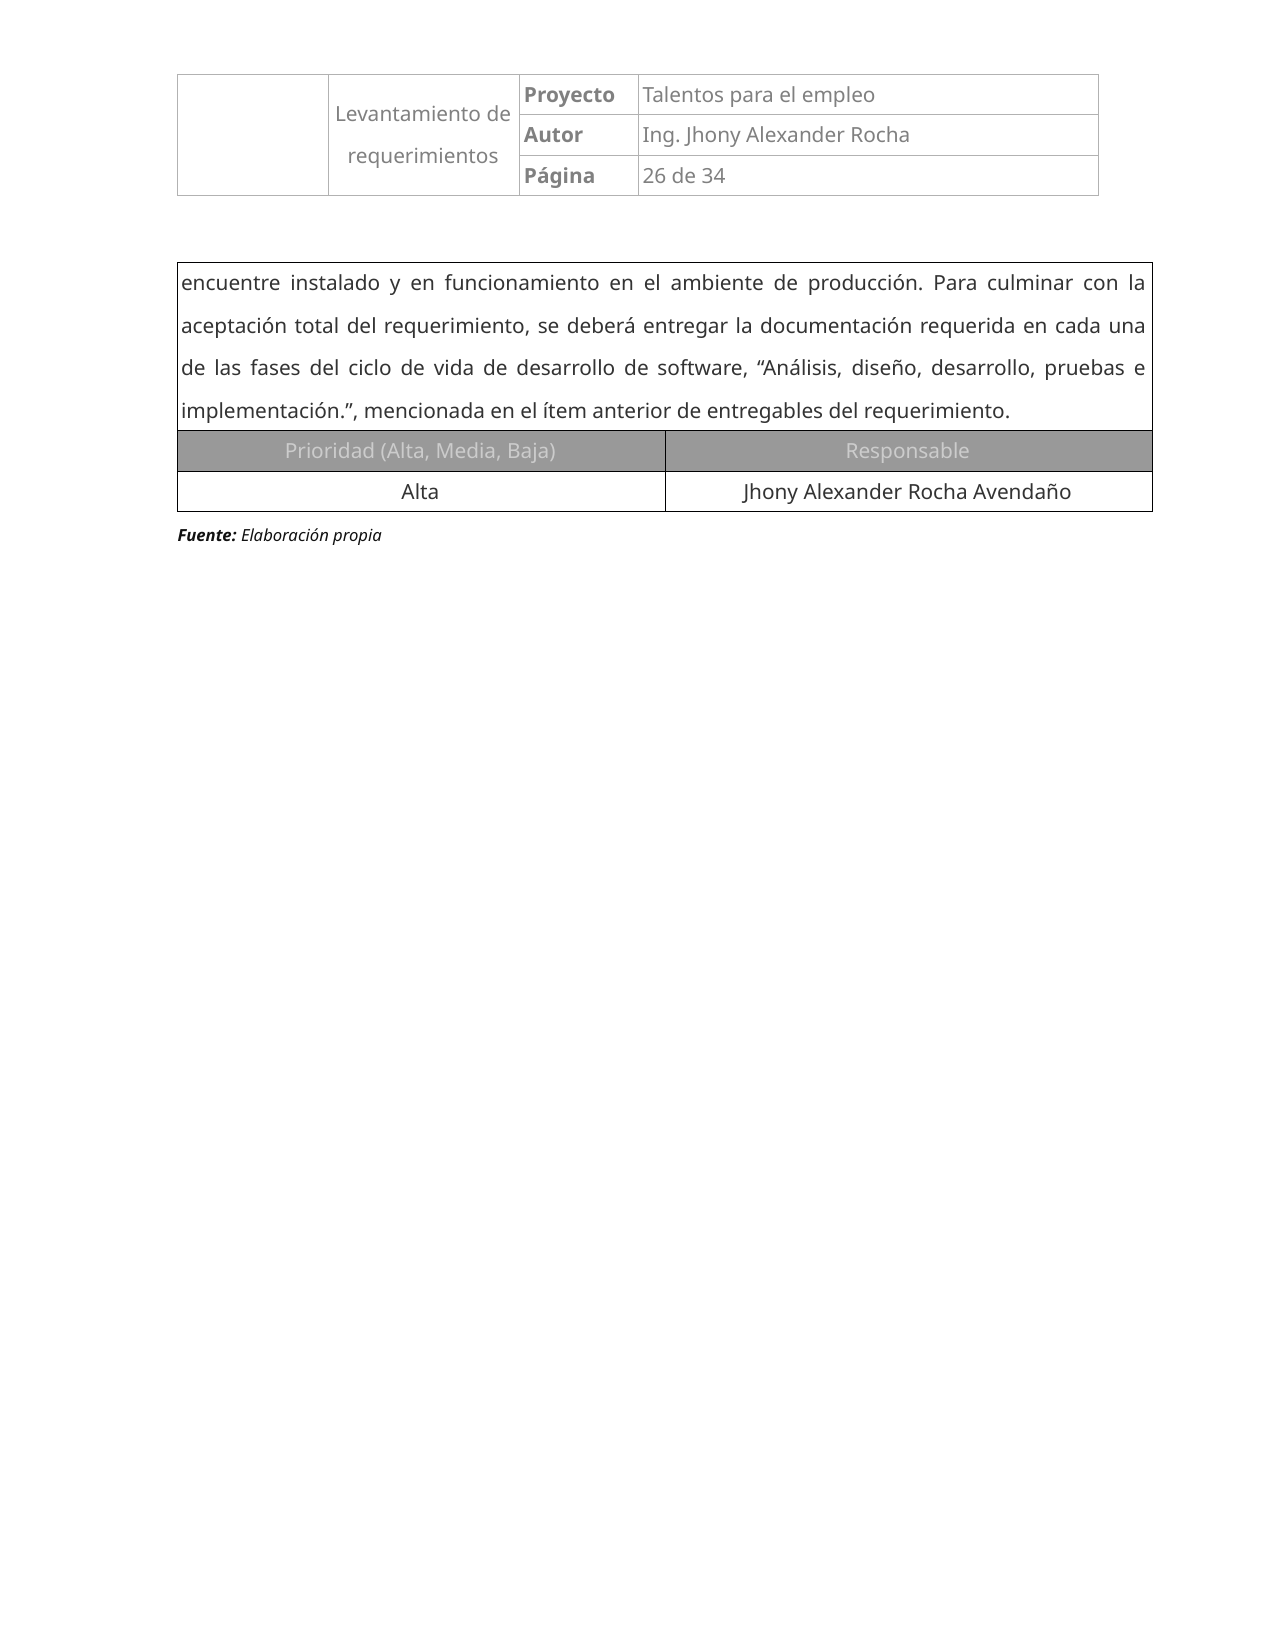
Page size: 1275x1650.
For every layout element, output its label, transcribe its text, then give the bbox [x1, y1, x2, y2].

table_cell Responsable [666, 431, 1152, 471]
table_cell encuentre instalado y en funcionamiento en el ambiente de producción. Para culminar con la aceptación total del requerimiento, se deberá entregar la documentación requerida en cada una de las fases del ciclo de vida de desarrollo de software, “Análisis, diseño, desarrollo, pruebas e implementación.”, mencionada en el ítem anterior de entregables del requerimiento. [178, 263, 1152, 430]
table_cell Prioridad (Alta, Media, Baja) [178, 431, 665, 471]
table_cell Jhony Alexander Rocha Avendaño [666, 472, 1152, 511]
table_cell Alta [178, 472, 665, 511]
text Fuente: Elaboración propia [177, 524, 1098, 547]
